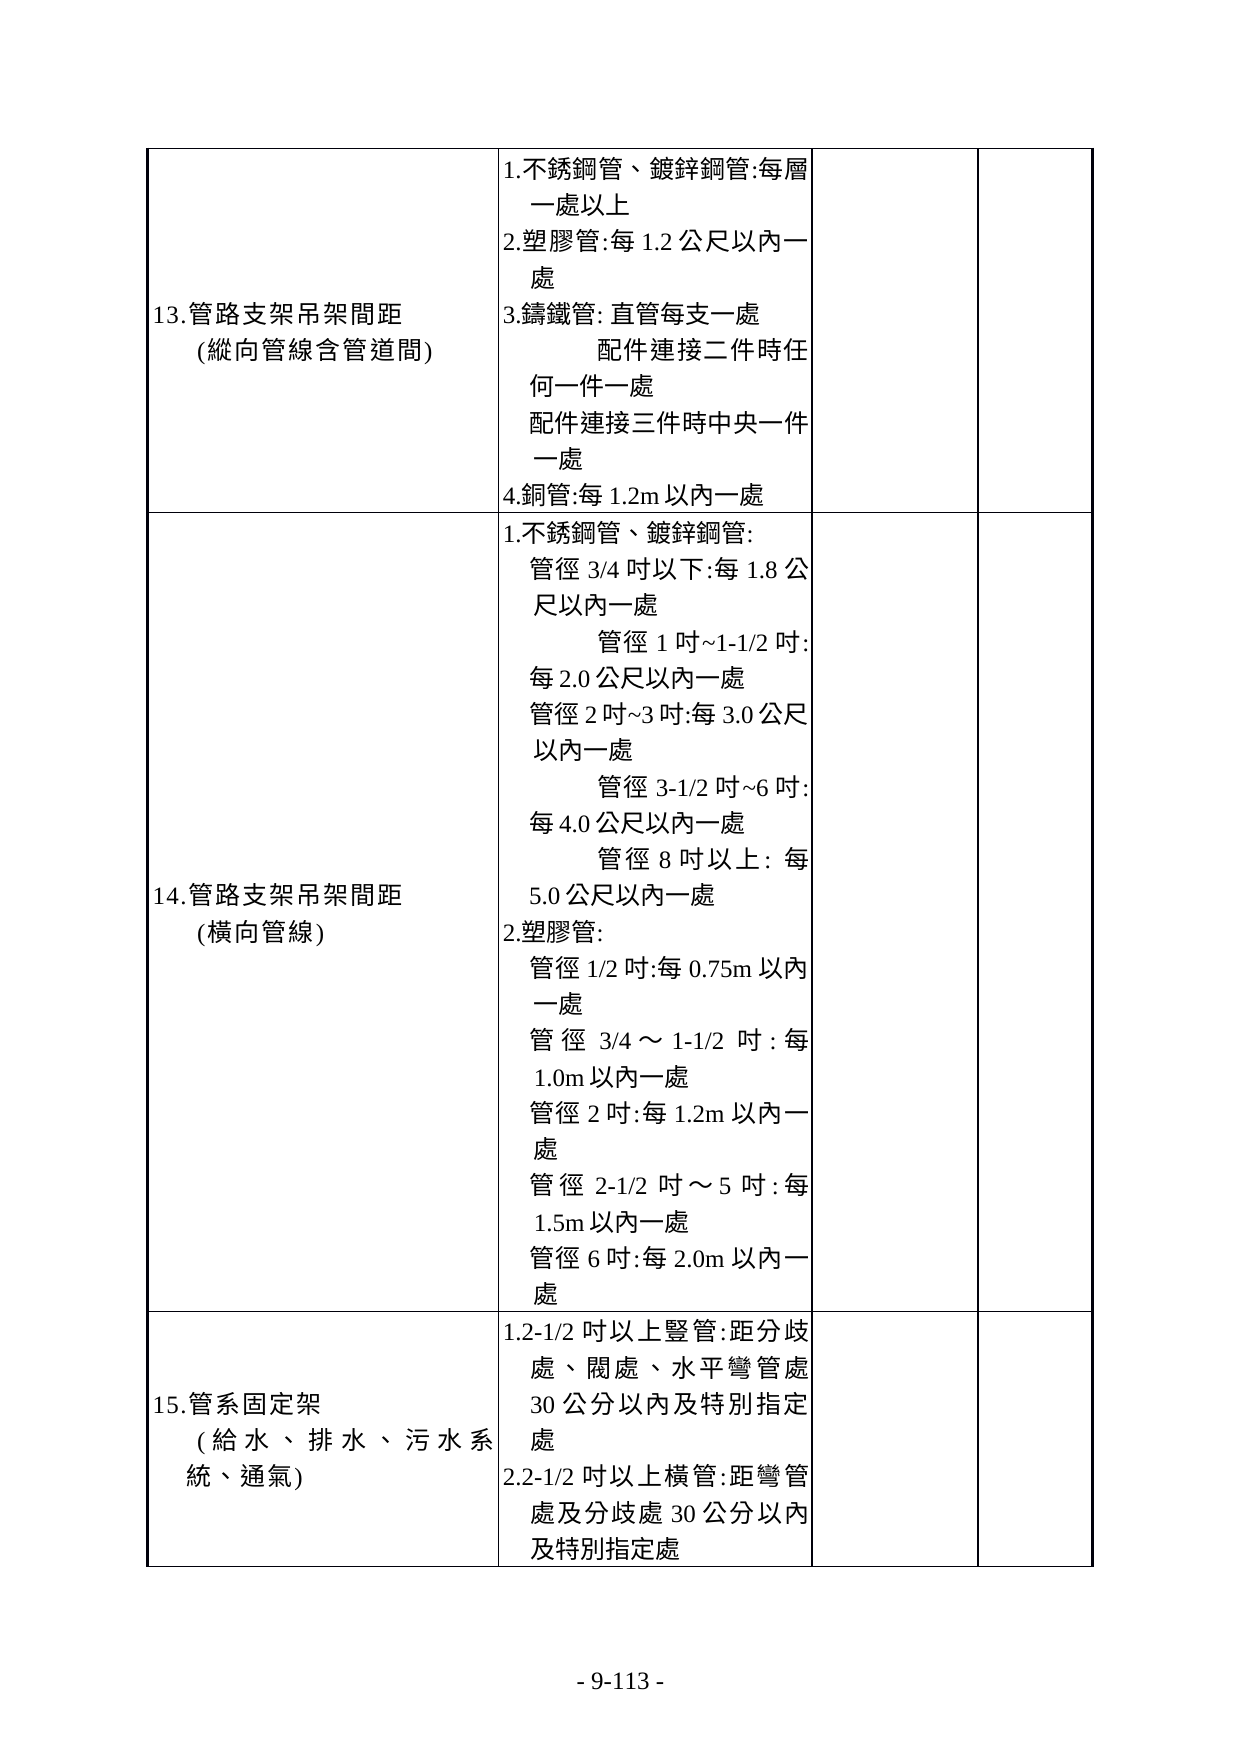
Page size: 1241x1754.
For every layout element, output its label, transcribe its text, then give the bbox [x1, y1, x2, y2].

table_cell [979, 1312, 1091, 1566]
table_cell [813, 149, 977, 512]
table_cell [813, 513, 977, 1311]
table_cell 1.不銹鋼管、鍍鋅鋼管: 管徑3/4吋以下:每1.8公尺以內一處 管徑1吋~1-1/2吋:每2.0公尺以內一處 管徑2吋~3吋:每3.0公尺以內一處 管徑3-1/2吋~6吋: 每4.0公尺以內一處 管徑8吋以上: 每5.0公尺以內一處 2.塑膠管: 管徑1/2吋:每0.75m以內一處 管徑3/4～1-1/2吋:每1.0m以內一處 管徑2吋:每1.2m以內一處 管徑2-1/2吋～5吋:每1.5m以內一處 管徑6吋:每2.0m以內一處 [499, 513, 811, 1311]
table_cell [813, 1312, 977, 1566]
table_cell 1.不銹鋼管、鍍鋅鋼管:每層一處以上 2.塑膠管:每1.2公尺以內一處 3.鑄鐵管: 直管每支一處 配件連接二件時任何一件一處 配件連接三件時中央一件一處 4.銅管:每1.2m以內一處 [499, 149, 811, 512]
table_cell 13.管路支架吊架間距 (縱向管線含管道間) [149, 149, 498, 512]
table_cell 1.2-1/2吋以上豎管:距分歧處、閥處、水平彎管處30公分以內及特別指定處 2.2-1/2吋以上橫管:距彎管處及分歧處30公分以內及特別指定處 [499, 1312, 811, 1566]
table_cell 15.管系固定架 (給水、排水、污水系統、通氣) [149, 1312, 498, 1566]
table_cell 14.管路支架吊架間距 (橫向管線) [149, 513, 498, 1311]
table_cell [979, 149, 1091, 512]
table_cell [979, 513, 1091, 1311]
